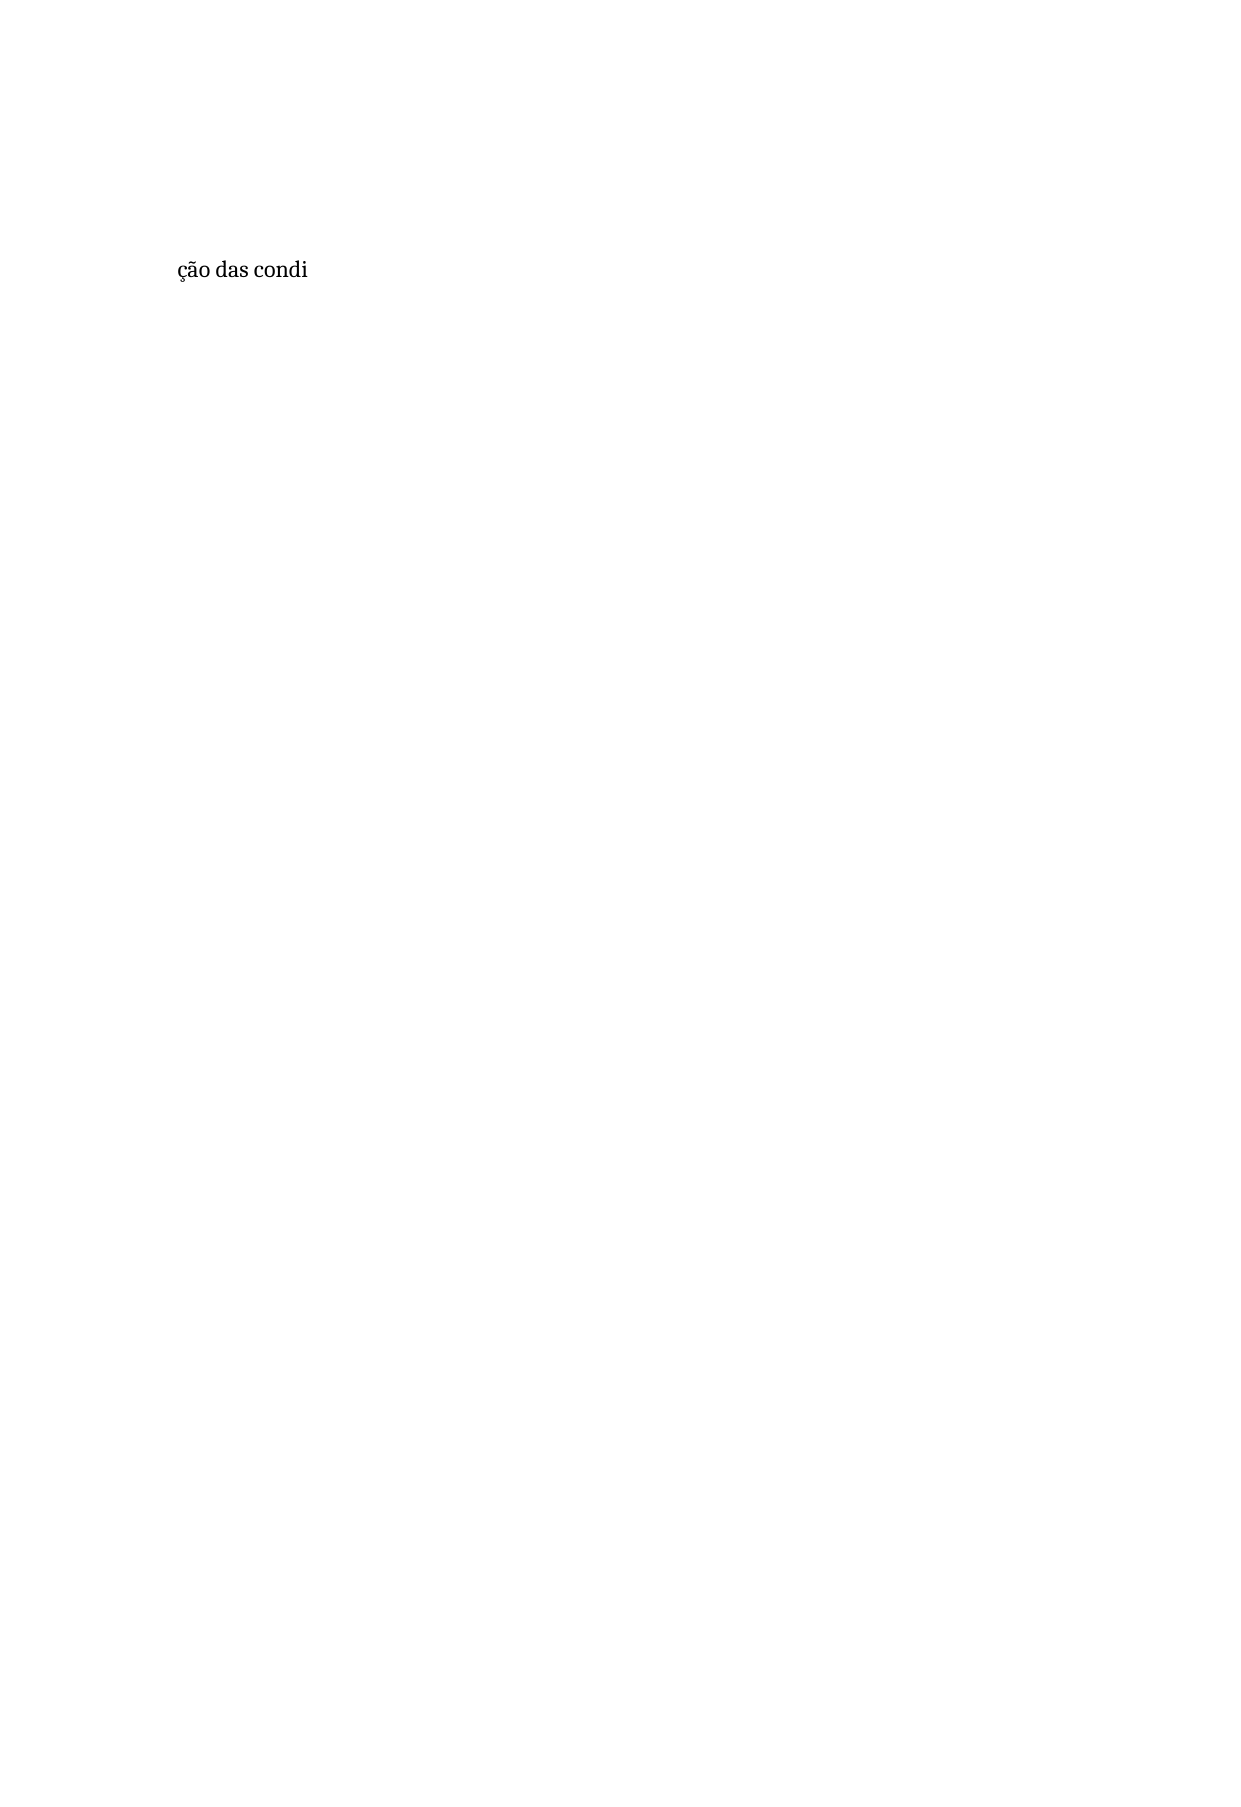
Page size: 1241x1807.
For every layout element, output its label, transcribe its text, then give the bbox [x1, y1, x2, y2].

text ção das condi [177, 255, 1069, 283]
